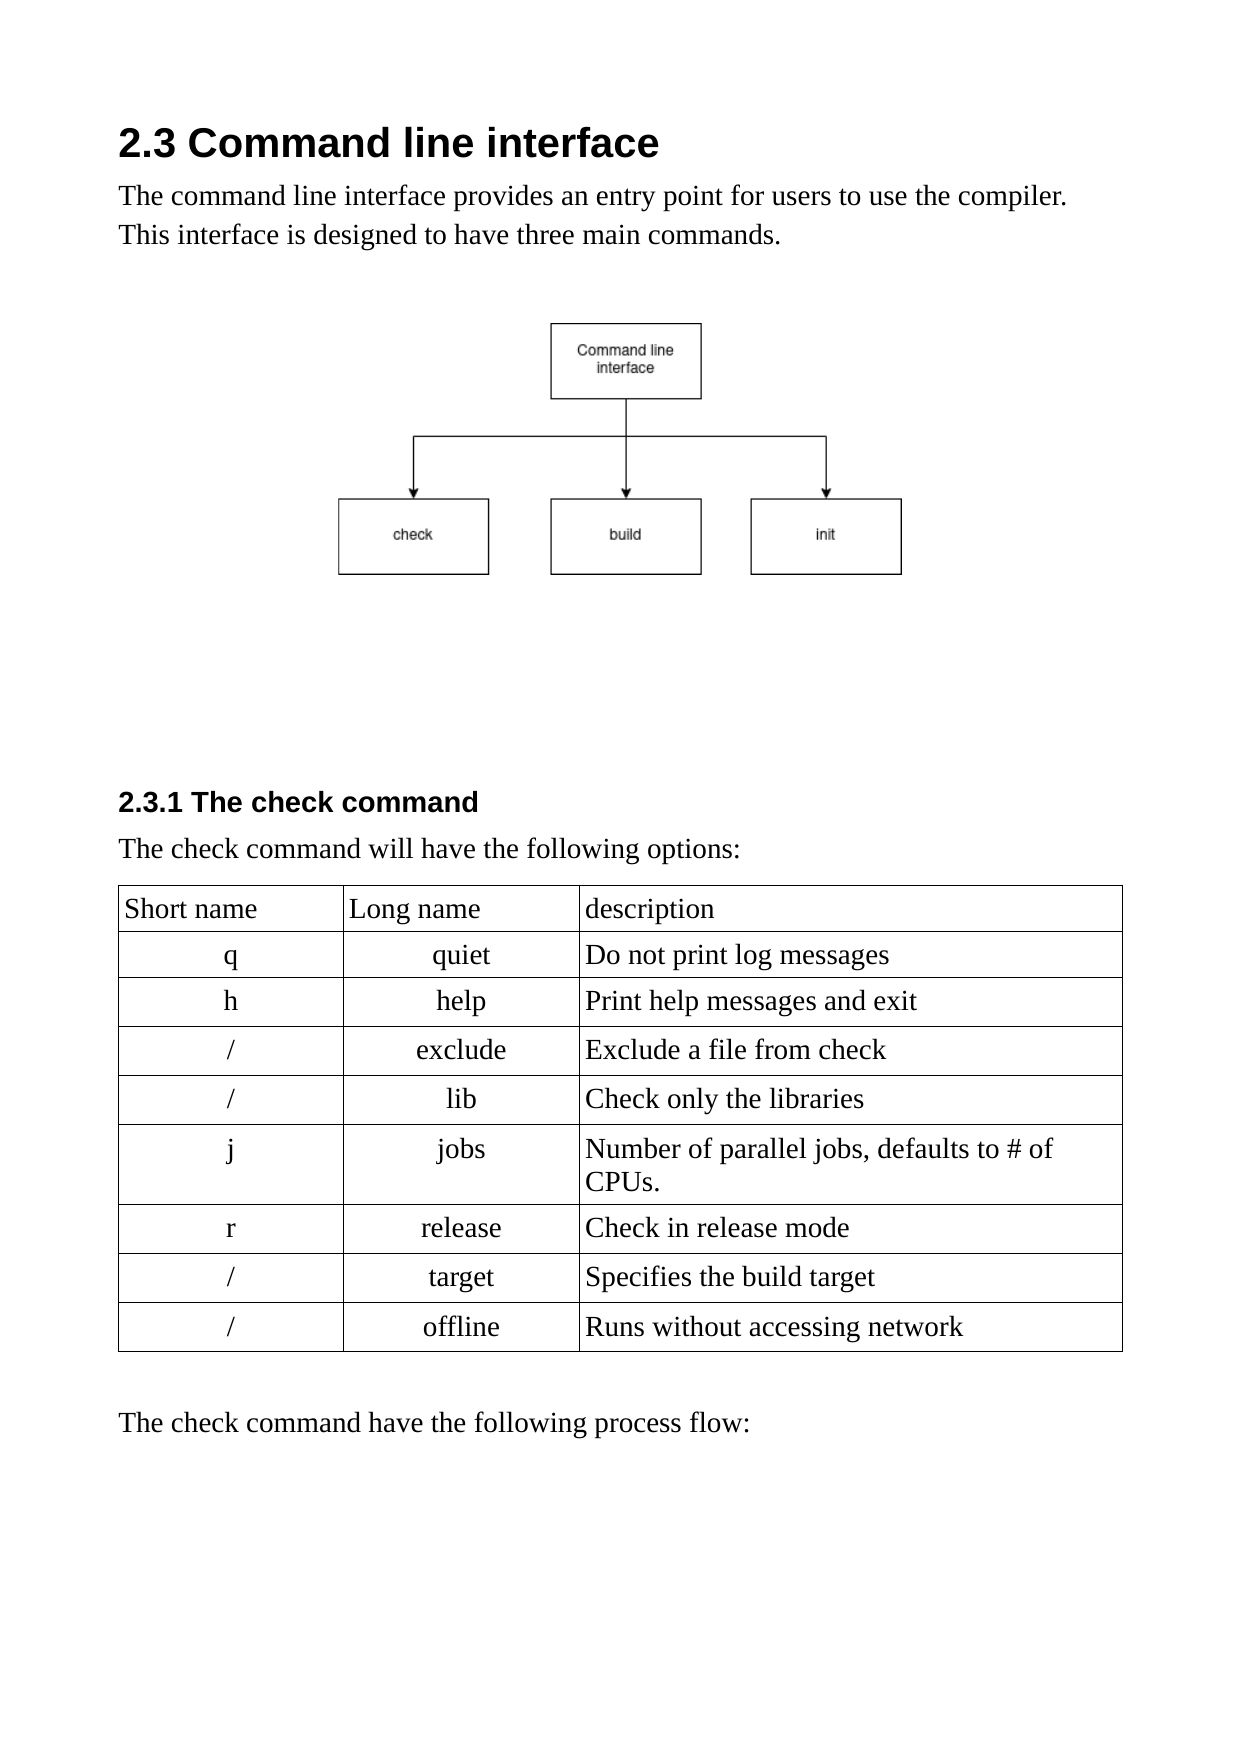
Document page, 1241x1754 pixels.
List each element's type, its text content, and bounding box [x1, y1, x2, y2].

table_cell j [119, 1125, 343, 1204]
table_cell Print help messages and exit [580, 978, 1122, 1026]
table_cell Number of parallel jobs, defaults to # of CPUs. [580, 1125, 1122, 1204]
table_cell Exclude a file from check [580, 1027, 1122, 1075]
table_cell Runs without accessing network [580, 1303, 1122, 1351]
table_cell h [119, 978, 343, 1026]
table_cell jobs [344, 1125, 579, 1204]
table_cell exclude [344, 1027, 579, 1075]
table_cell r [119, 1205, 343, 1253]
table_cell target [344, 1254, 579, 1302]
text The command line interface provides an entry point for users to use the compiler. This interface is designed to have three main commands. [118, 178, 1122, 251]
table_cell q [119, 932, 343, 977]
subtitle 2.3.1 The check command [118, 785, 1122, 819]
table_cell / [119, 1027, 343, 1075]
table_cell help [344, 978, 579, 1026]
table_cell quiet [344, 932, 579, 977]
subtitle 2.3 Command line interface [118, 118, 1122, 166]
table_header Short name [119, 886, 343, 931]
table_cell / [119, 1076, 343, 1124]
table_cell / [119, 1254, 343, 1302]
text The check command will have the following options: [118, 831, 1122, 865]
text The check command have the following process flow: [118, 1405, 1122, 1439]
table_cell release [344, 1205, 579, 1253]
table_cell Check only the libraries [580, 1076, 1122, 1124]
table_cell offline [344, 1303, 579, 1351]
table_cell Specifies the build target [580, 1254, 1122, 1302]
table_cell / [119, 1303, 343, 1351]
table_cell lib [344, 1076, 579, 1124]
picture [338, 323, 902, 575]
table_cell Do not print log messages [580, 932, 1122, 977]
table_cell Check in release mode [580, 1205, 1122, 1253]
table_header description [580, 886, 1122, 931]
table_header Long name [344, 886, 579, 931]
